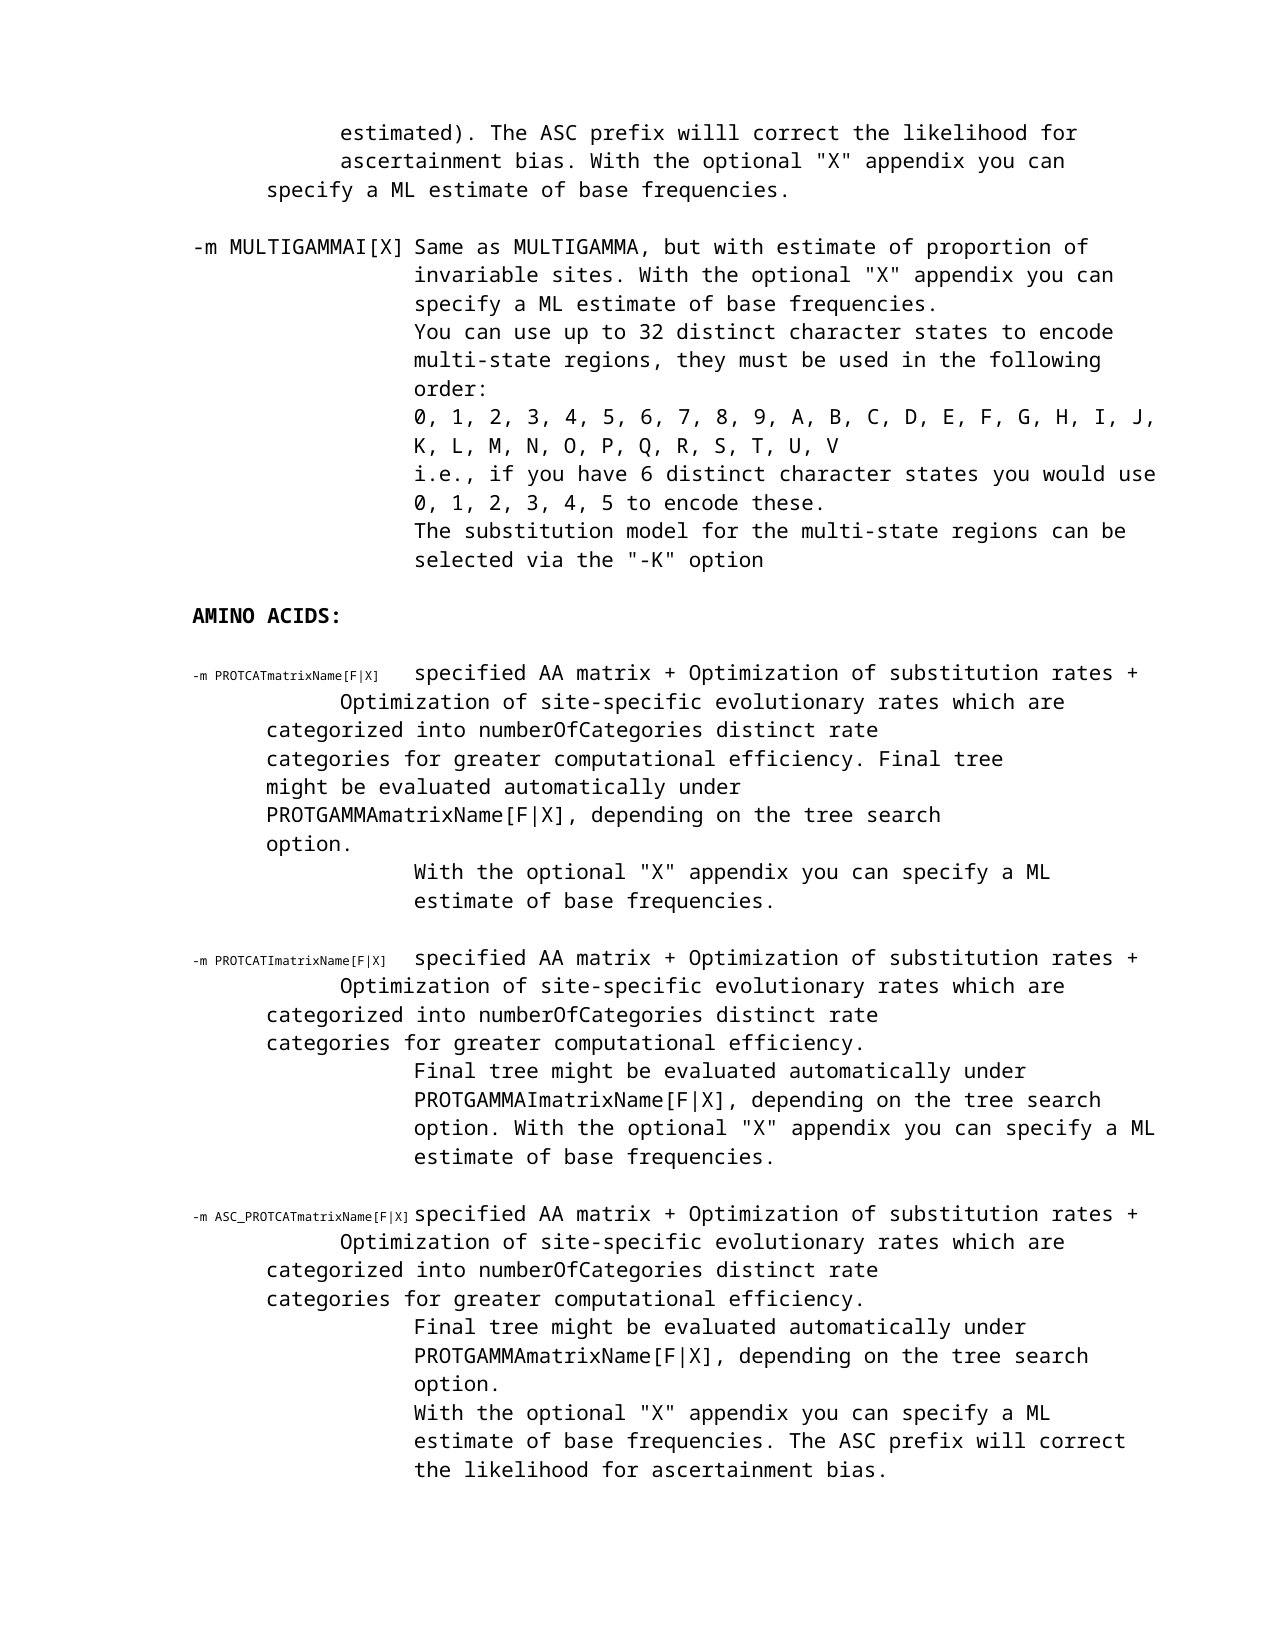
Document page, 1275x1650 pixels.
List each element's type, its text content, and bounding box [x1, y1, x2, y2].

text estimated). The ASC prefix willl correct the likelihood for ascertainment bias. With the optional "X" appendix you can specify a ML estimate of base frequencies. [118, 118, 1157, 203]
text With the optional "X" appendix you can specify a ML estimate of base frequencies. The ASC prefix will correct the likelihood for ascertainment bias. [118, 1398, 1157, 1483]
text You can use up to 32 distinct character states to encode multi-state regions, they must be used in the following order: [118, 317, 1157, 402]
text -m ASC_PROTCATmatrixName[F|X] specified AA matrix + Optimization of substitution rates + Optimization of site-specific evolutionary rates which are categorized into numberOfCategories distinct rate categories for greater computational efficiency. [118, 1199, 1157, 1312]
text -m PROTCATmatrixName[F|X] specified AA matrix + Optimization of substitution rates + Optimization of site-specific evolutionary rates which are categorized into numberOfCategories distinct rate categories for greater computational efficiency. Final tree might be evaluated automatically under PROTGAMMAmatrixName[F|X], depending on the tree search option. [118, 658, 1157, 857]
text -m MULTIGAMMAI[X] Same as MULTIGAMMA, but with estimate of proportion of invariable sites. With the optional "X" appendix you can specify a ML estimate of base frequencies. [118, 232, 1157, 317]
text Final tree might be evaluated automatically under PROTGAMMAImatrixName[F|X], depending on the tree search option. With the optional "X" appendix you can specify a ML estimate of base frequencies. [118, 1057, 1157, 1170]
text Final tree might be evaluated automatically under PROTGAMMAmatrixName[F|X], depending on the tree search option. [118, 1312, 1157, 1398]
text i.e., if you have 6 distinct character states you would use 0, 1, 2, 3, 4, 5 to encode these. [118, 459, 1157, 516]
text AMINO ACIDS: [118, 602, 1157, 630]
text 0, 1, 2, 3, 4, 5, 6, 7, 8, 9, A, B, C, D, E, F, G, H, I, J, K, L, M, N, O, P, Q, R, S, T, U, V [118, 402, 1157, 459]
text With the optional "X" appendix you can specify a ML estimate of base frequencies. [118, 857, 1157, 914]
text The substitution model for the multi-state regions can be selected via the "-K" option [118, 516, 1157, 573]
text -m PROTCATImatrixName[F|X] specified AA matrix + Optimization of substitution rates + Optimization of site-specific evolutionary rates which are categorized into numberOfCategories distinct rate categories for greater computational efficiency. [118, 943, 1157, 1057]
